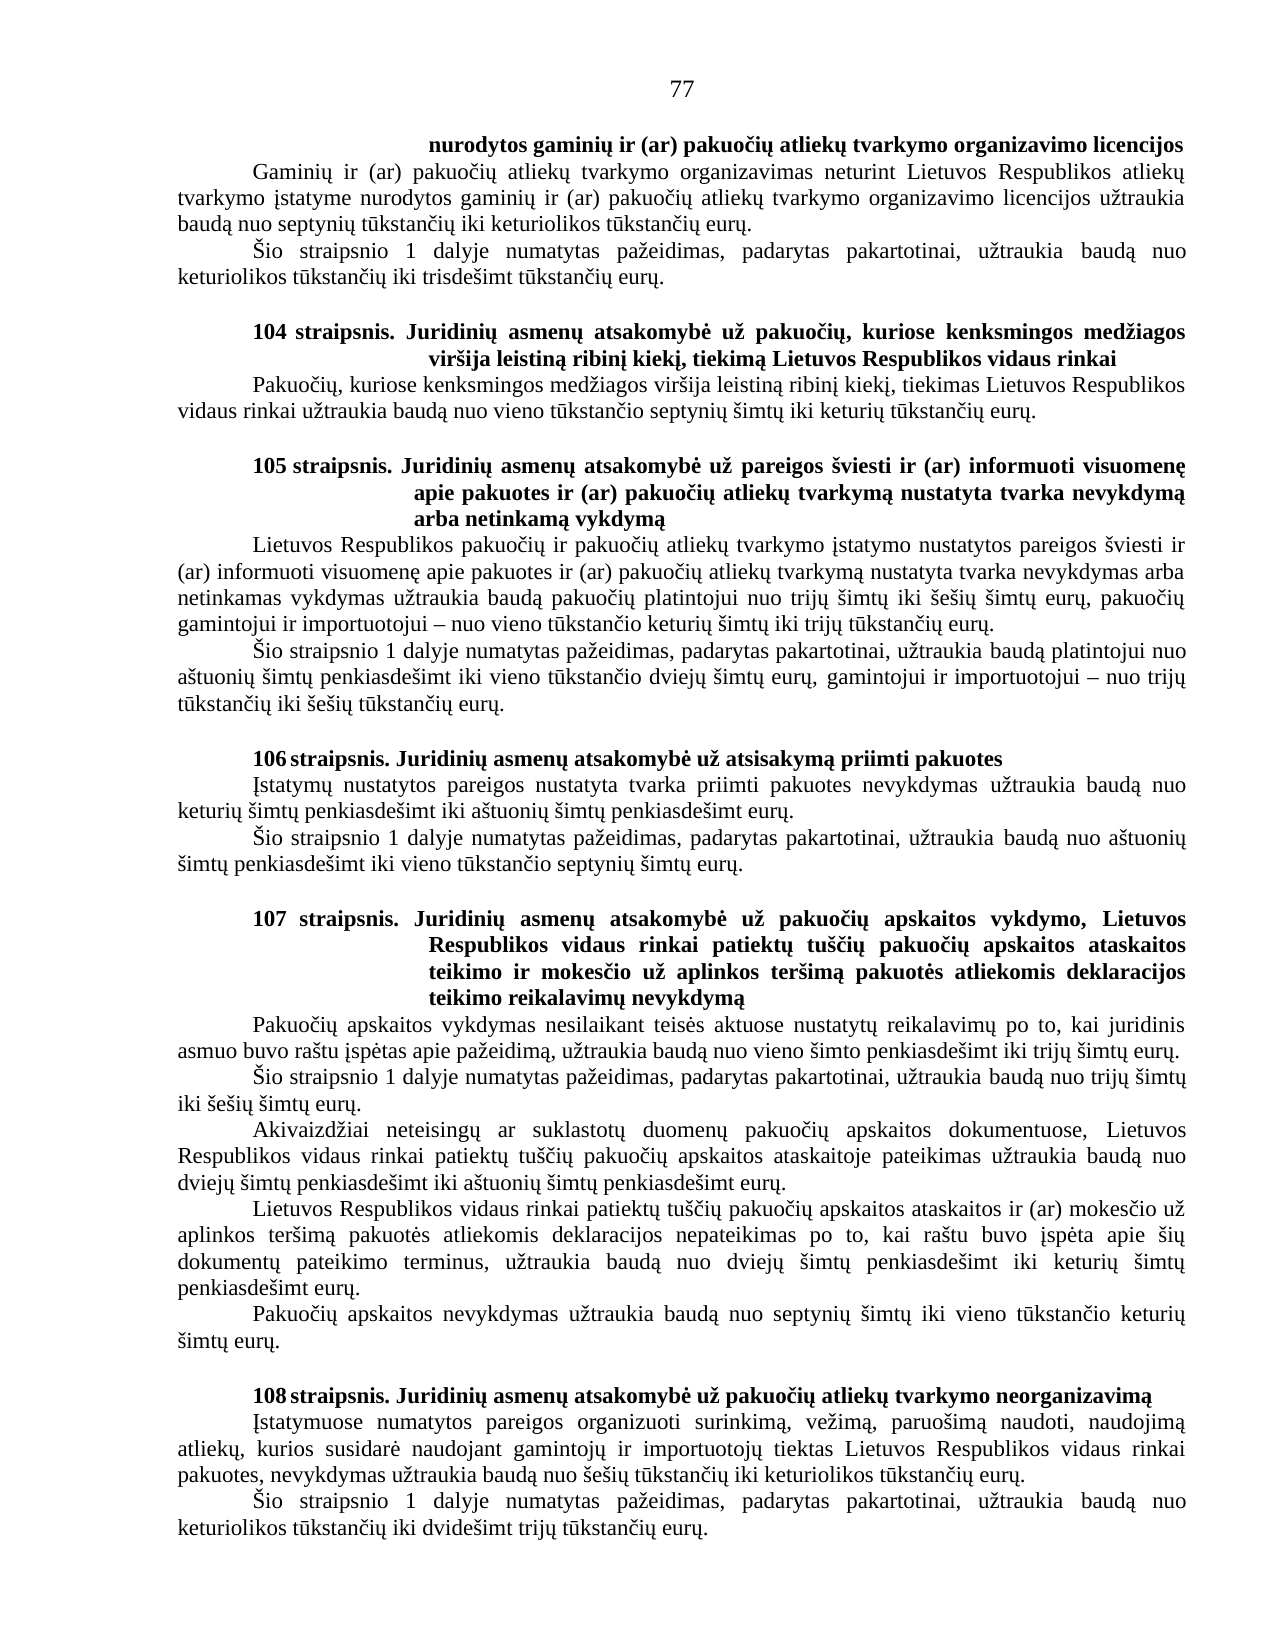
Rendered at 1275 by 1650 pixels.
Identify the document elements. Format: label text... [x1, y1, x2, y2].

text Šio straipsnio 1 dalyje numatytas pažeidimas, padarytas pakartotinai, užtraukia baudą platintojui nuo aštuonių šimtų penkiasdešimt iki vieno tūkstančio dviejų šimtų eurų, gamintojui ir importuotojui – nuo trijų tūkstančių iki šešių tūkstančių eurų. [177, 637, 1186, 716]
text Šio straipsnio 1 dalyje numatytas pažeidimas, padarytas pakartotinai, užtraukia baudą nuo keturiolikos tūkstančių iki dvidešimt trijų tūkstančių eurų. [177, 1487, 1186, 1540]
text 107 straipsnis. Juridinių asmenų atsakomybė už pakuočių apskaitos vykdymo, Lietuvos Respublikos vidaus rinkai patiektų tuščių pakuočių apskaitos ataskaitos teikimo ir mokesčio už aplinkos teršimą pakuotės atliekomis deklaracijos teikimo reikalavimų nevykdymą [252, 905, 1186, 1011]
text 105 straipsnis. Juridinių asmenų atsakomybė už pareigos šviesti ir (ar) informuoti visuomenę apie pakuotes ir (ar) pakuočių atliekų tvarkymą nustatyta tvarka nevykdymą arba netinkamą vykdymą [252, 452, 1186, 531]
text Įstatymuose numatytos pareigos organizuoti surinkimą, vežimą, paruošimą naudoti, naudojimą atliekų, kurios susidarė naudojant gamintojų ir importuotojų tiektas Lietuvos Respublikos vidaus rinkai pakuotes, nevykdymas užtraukia baudą nuo šešių tūkstančių iki keturiolikos tūkstančių eurų. [177, 1408, 1186, 1487]
text Šio straipsnio 1 dalyje numatytas pažeidimas, padarytas pakartotinai, užtraukia baudą nuo trijų šimtų iki šešių šimtų eurų. [177, 1063, 1186, 1116]
text nurodytos gaminių ir (ar) pakuočių atliekų tvarkymo organizavimo licencijos [252, 131, 1186, 158]
text Pakuočių apskaitos nevykdymas užtraukia baudą nuo septynių šimtų iki vieno tūkstančio keturių šimtų eurų. [177, 1301, 1186, 1353]
text Gaminių ir (ar) pakuočių atliekų tvarkymo organizavimas neturint Lietuvos Respublikos atliekų tvarkymo įstatyme nurodytos gaminių ir (ar) pakuočių atliekų tvarkymo organizavimo licencijos užtraukia baudą nuo septynių tūkstančių iki keturiolikos tūkstančių eurų. [177, 158, 1186, 237]
text 104 straipsnis. Juridinių asmenų atsakomybė už pakuočių, kuriose kenksmingos medžiagos viršija leistiną ribinį kiekį, tiekimą Lietuvos Respublikos vidaus rinkai [252, 318, 1186, 371]
text Pakuočių, kuriose kenksmingos medžiagos viršija leistiną ribinį kiekį, tiekimas Lietuvos Respublikos vidaus rinkai užtraukia baudą nuo vieno tūkstančio septynių šimtų iki keturių tūkstančių eurų. [177, 371, 1186, 424]
text Pakuočių apskaitos vykdymas nesilaikant teisės aktuose nustatytų reikalavimų po to, kai juridinis asmuo buvo raštu įspėtas apie pažeidimą, užtraukia baudą nuo vieno šimto penkiasdešimt iki trijų šimtų eurų. [177, 1011, 1186, 1063]
text Akivaizdžiai neteisingų ar suklastotų duomenų pakuočių apskaitos dokumentuose, Lietuvos Respublikos vidaus rinkai patiektų tuščių pakuočių apskaitos ataskaitoje pateikimas užtraukia baudą nuo dviejų šimtų penkiasdešimt iki aštuonių šimtų penkiasdešimt eurų. [177, 1116, 1186, 1195]
text Šio straipsnio 1 dalyje numatytas pažeidimas, padarytas pakartotinai, užtraukia baudą nuo keturiolikos tūkstančių iki trisdešimt tūkstančių eurų. [177, 237, 1186, 289]
text Lietuvos Respublikos vidaus rinkai patiektų tuščių pakuočių apskaitos ataskaitos ir (ar) mokesčio už aplinkos teršimą pakuotės atliekomis deklaracijos nepateikimas po to, kai raštu buvo įspėta apie šių dokumentų pateikimo terminus, užtraukia baudą nuo dviejų šimtų penkiasdešimt iki keturių šimtų penkiasdešimt eurų. [177, 1195, 1186, 1301]
text Įstatymų nustatytos pareigos nustatyta tvarka priimti pakuotes nevykdymas užtraukia baudą nuo keturių šimtų penkiasdešimt iki aštuonių šimtų penkiasdešimt eurų. [177, 771, 1186, 824]
text 108 straipsnis. Juridinių asmenų atsakomybė už pakuočių atliekų tvarkymo neorganizavimą [252, 1382, 1186, 1408]
text Šio straipsnio 1 dalyje numatytas pažeidimas, padarytas pakartotinai, užtraukia baudą nuo aštuonių šimtų penkiasdešimt iki vieno tūkstančio septynių šimtų eurų. [177, 824, 1186, 876]
text Lietuvos Respublikos pakuočių ir pakuočių atliekų tvarkymo įstatymo nustatytos pareigos šviesti ir (ar) informuoti visuomenę apie pakuotes ir (ar) pakuočių atliekų tvarkymą nustatyta tvarka nevykdymas arba netinkamas vykdymas užtraukia baudą pakuočių platintojui nuo trijų šimtų iki šešių šimtų eurų, pakuočių gamintojui ir importuotojui – nuo vieno tūkstančio keturių šimtų iki trijų tūkstančių eurų. [177, 531, 1186, 637]
text 106 straipsnis. Juridinių asmenų atsakomybė už atsisakymą priimti pakuotes [177, 745, 1186, 771]
